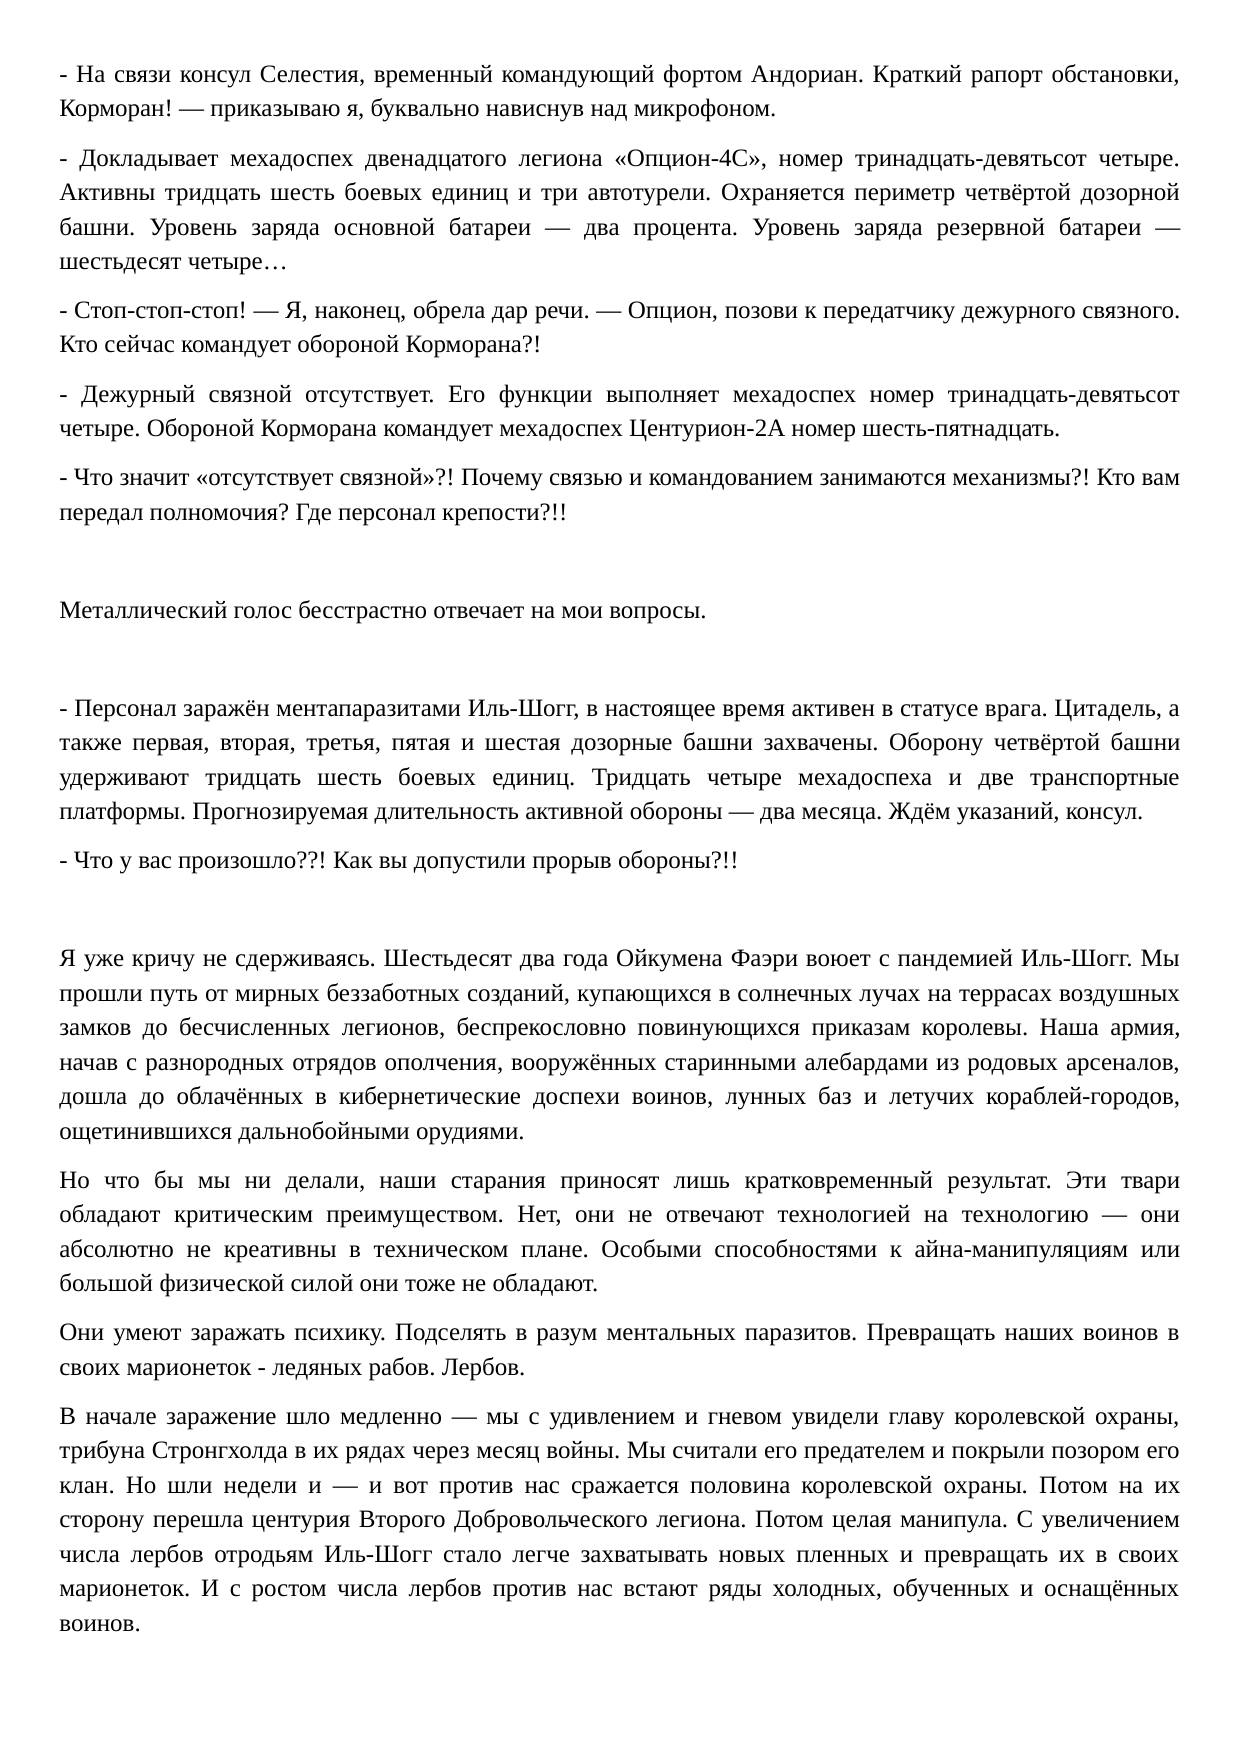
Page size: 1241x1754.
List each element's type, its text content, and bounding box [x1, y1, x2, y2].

text Но что бы мы ни делали, наши старания приносят лишь кратковременный результат. Эти твари обладают критическим преимуществом. Нет, они не отвечают технологией на технологию — они абсолютно не креативны в техническом плане. Особыми способностями к айна-манипуляциям или большой физической силой они тоже не обладают. [59, 1165, 1181, 1297]
text - Персонал заражён ментапаразитами Иль-Шогг, в настоящее время активен в статусе врага. Цитадель, а также первая, вторая, третья, пятая и шестая дозорные башни захвачены. Оборону четвёртой башни удерживают тридцать шесть боевых единиц. Тридцать четыре мехадоспеха и две транспортные платформы. Прогнозируемая длительность активной обороны — два месяца. Ждём указаний, консул. [59, 693, 1181, 825]
text - На связи консул Селестия, временный командующий фортом Андориан. Краткий рапорт обстановки, Корморан! — приказываю я, буквально нависнув над микрофоном. [59, 59, 1181, 122]
text - Что у вас произошло??! Как вы допустили прорыв обороны?!! [59, 845, 1181, 874]
text В начале заражение шло медленно — мы с удивлением и гневом увидели главу королевской охраны, трибуна Стронгхолда в их рядах через месяц войны. Мы считали его предателем и покрыли позором его клан. Но шли недели и — и вот против нас сражается половина королевской охраны. Потом на их сторону перешла центурия Второго Добровольческого легиона. Потом целая манипула. С увеличением числа лербов отродьям Иль-Шогг стало легче захватывать новых пленных и превращать их в своих марионеток. И с ростом числа лербов против нас встают ряды холодных, обученных и оснащённых воинов. [59, 1401, 1181, 1637]
text Они умеют заражать психику. Подселять в разум ментальных паразитов. Превращать наших воинов в своих марионеток - ледяных рабов. Лербов. [59, 1317, 1181, 1381]
text Металлический голос бесстрастно отвечает на мои вопросы. [59, 595, 1181, 623]
text - Докладывает мехадоспех двенадцатого легиона «Опцион-4С», номер тринадцать-девятьсот четыре. Активны тридцать шесть боевых единиц и три автотурели. Охраняется периметр четвёртой дозорной башни. Уровень заряда основной батареи — два процента. Уровень заряда резервной батареи — шестьдесят четыре… [59, 143, 1181, 275]
text Я уже кричу не сдерживаясь. Шестьдесят два года Ойкумена Фаэри воюет с пандемией Иль-Шогг. Мы прошли путь от мирных беззаботных созданий, купающихся в солнечных лучах на террасах воздушных замков до бесчисленных легионов, беспрекословно повинующихся приказам королевы. Наша армия, начав с разнородных отрядов ополчения, вооружённых старинными алебардами из родовых арсеналов, дошла до облачённых в кибернетические доспехи воинов, лунных баз и летучих кораблей-городов, ощетинившихся дальнобойными орудиями. [59, 943, 1181, 1145]
text - Что значит «отсутствует связной»?! Почему связью и командованием занимаются механизмы?! Кто вам передал полномочия? Где персонал крепости?!! [59, 462, 1181, 525]
text - Стоп-стоп-стоп! — Я, наконец, обрела дар речи. — Опцион, позови к передатчику дежурного связного. Кто сейчас командует обороной Корморана?! [59, 295, 1181, 358]
text - Дежурный связной отсутствует. Его функции выполняет мехадоспех номер тринадцать-девятьсот четыре. Обороной Корморана командует мехадоспех Центурион-2А номер шесть-пятнадцать. [59, 379, 1181, 442]
